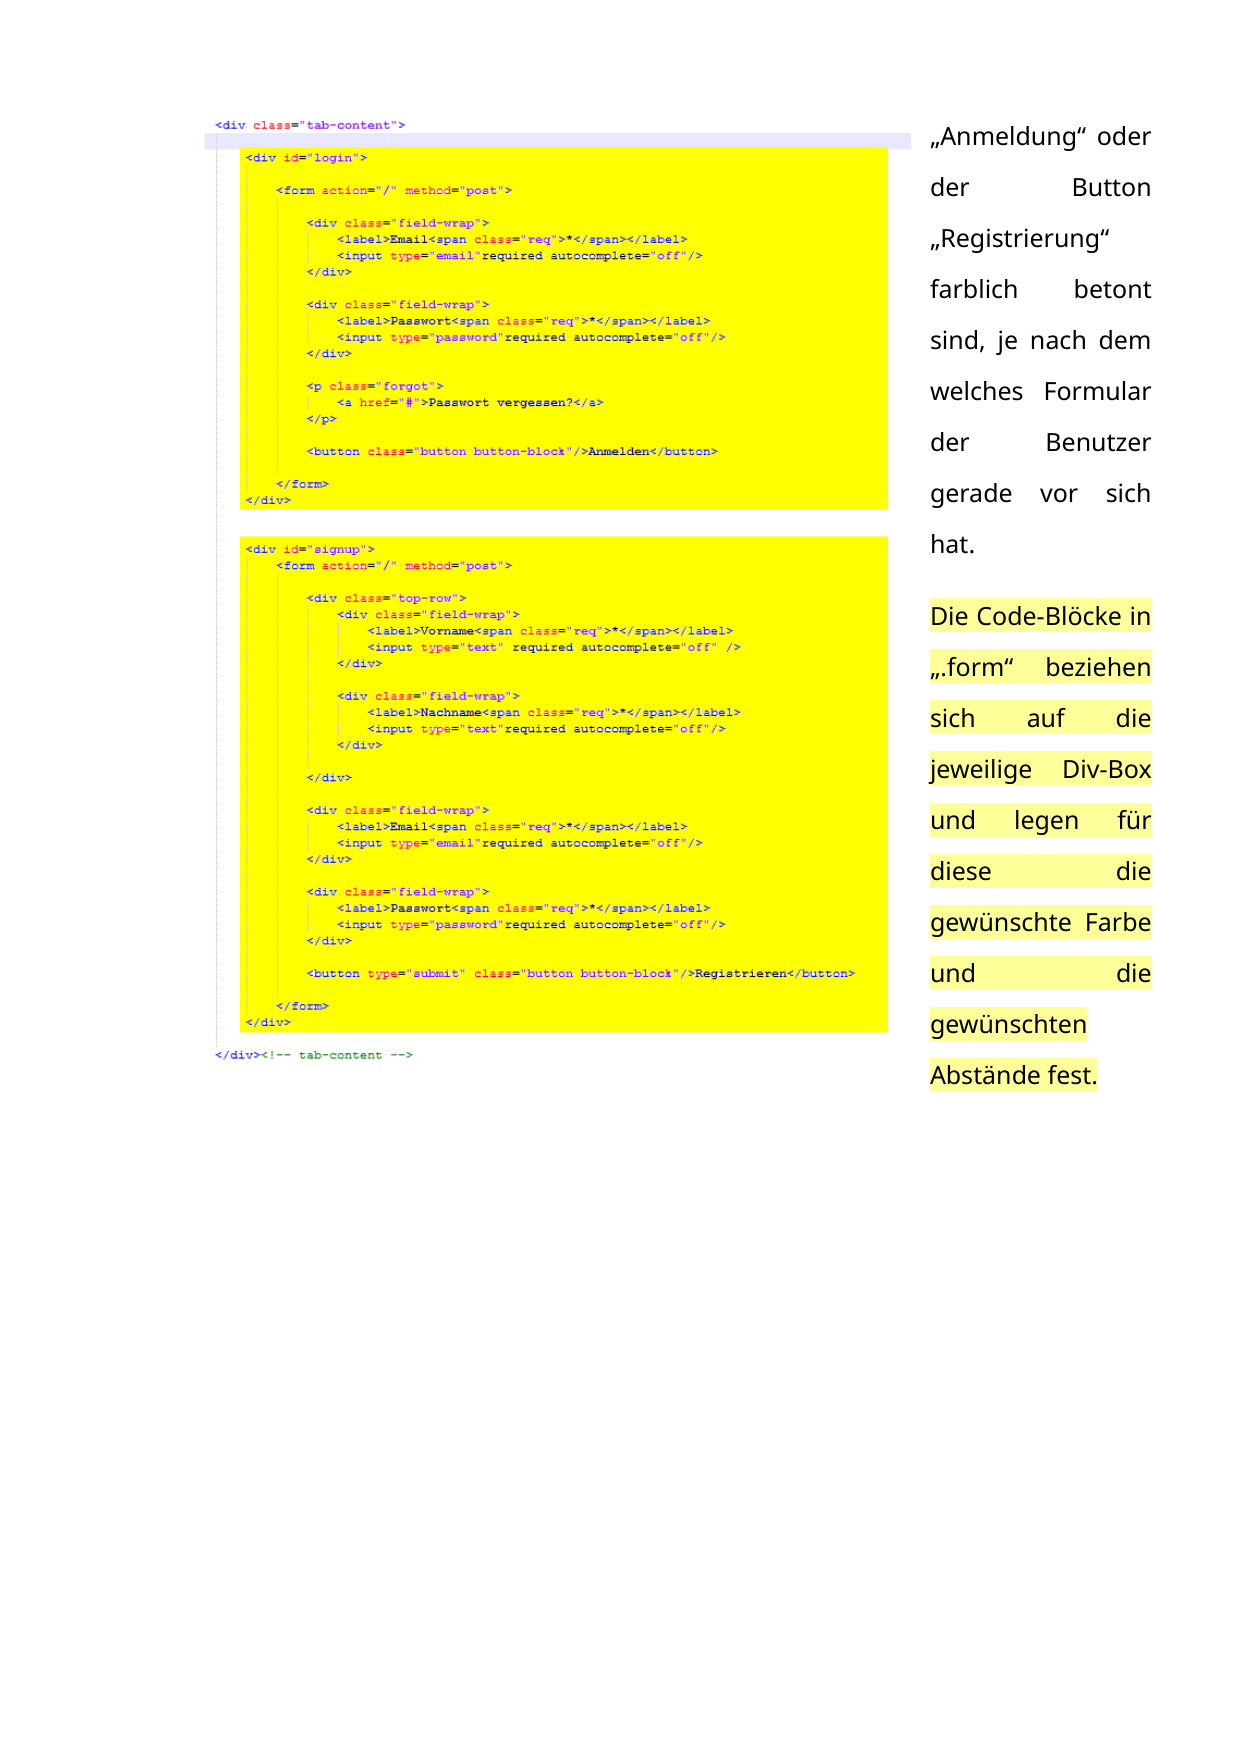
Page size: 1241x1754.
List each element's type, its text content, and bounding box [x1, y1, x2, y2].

picture [204, 119, 912, 1063]
text „Anmeldung“ oder der Button „Registrierung“ farblich betont sind, je nach dem welches Formular der Benutzer gerade vor sich hat. [207, 118, 1152, 561]
text Die Code-Blöcke in „.form“ beziehen sich auf die jeweilige Div-Box und legen für diese die gewünschte Farbe und die gewünschten Abstände fest. [207, 598, 1152, 1092]
